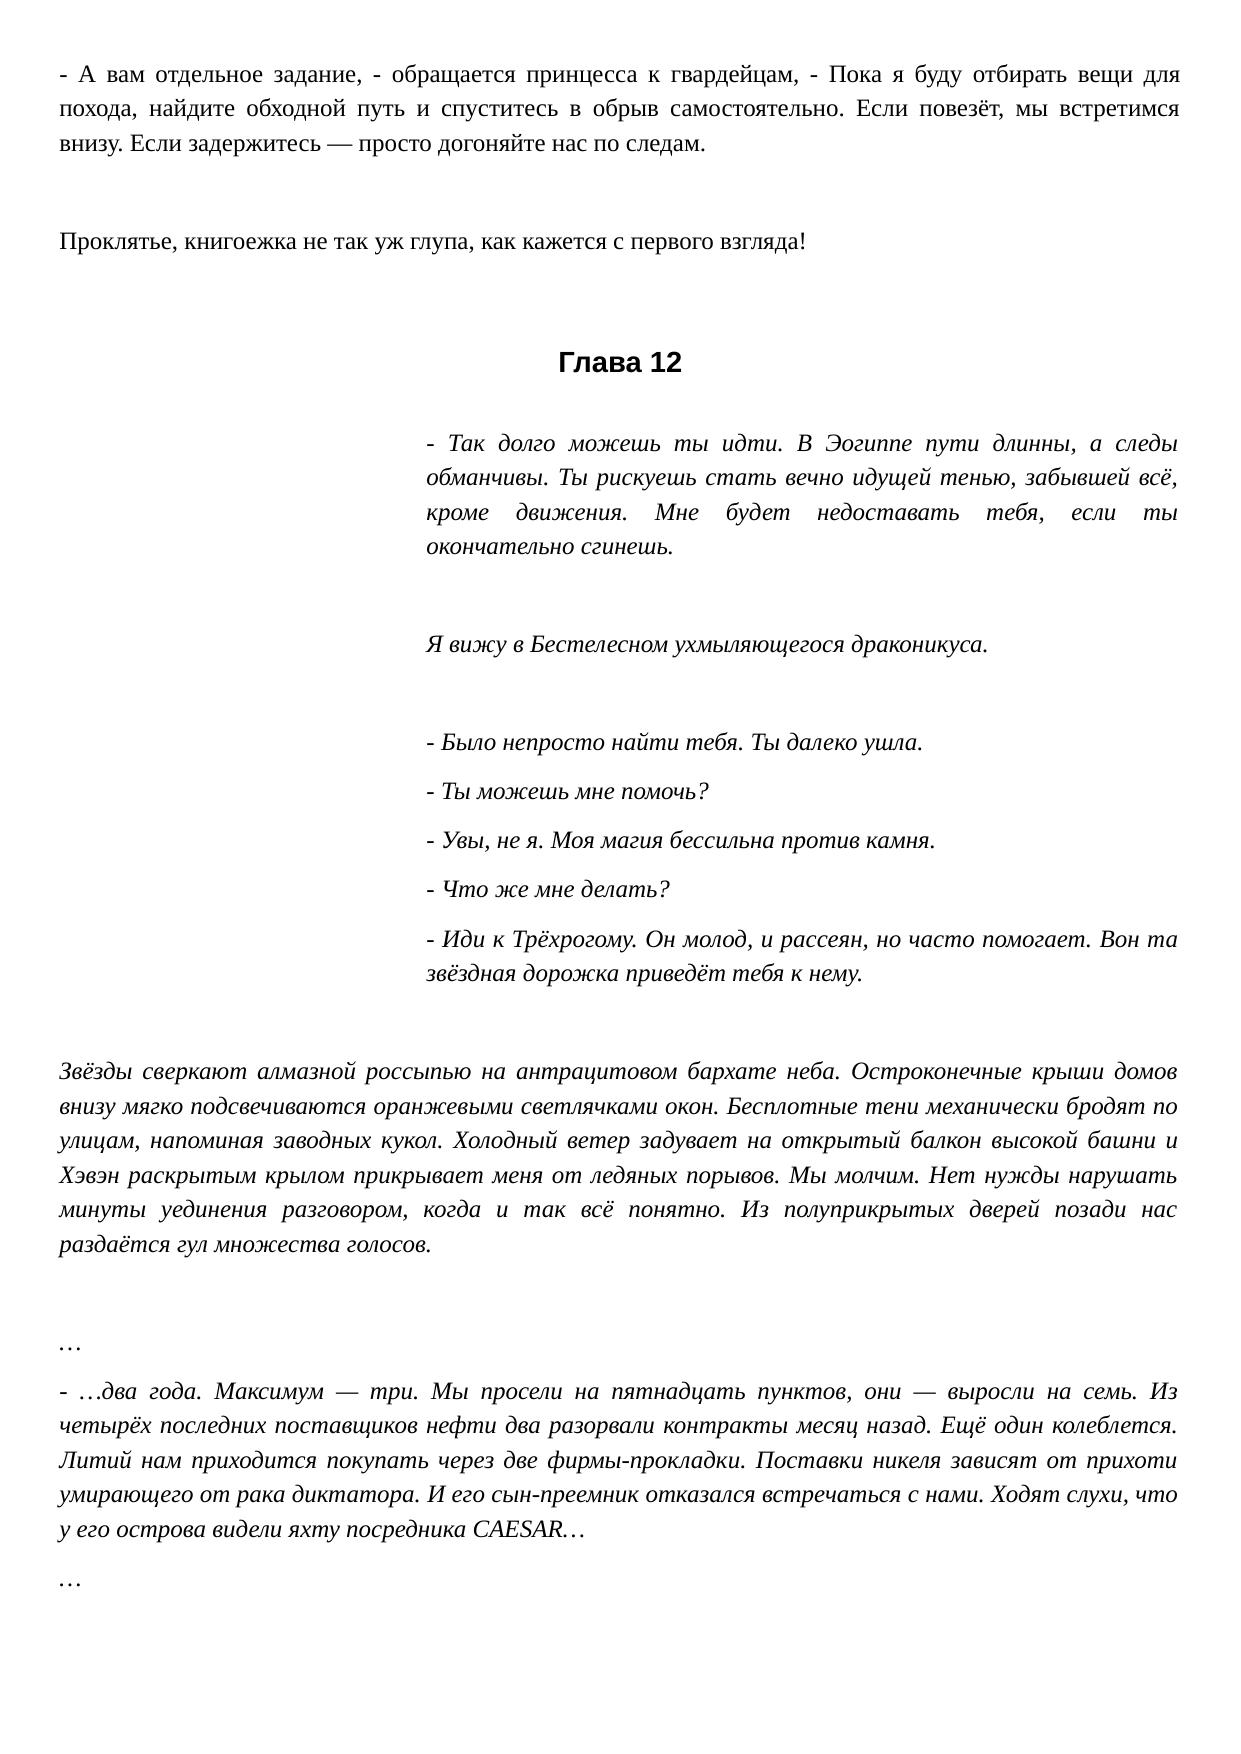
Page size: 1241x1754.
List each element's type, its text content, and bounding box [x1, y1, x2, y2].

text Проклятье, книгоежка не так уж глупа, как кажется с первого взгляда! [59, 226, 1181, 255]
text - Ты можешь мне помочь? [426, 776, 1181, 805]
text - А вам отдельное задание, - обращается принцесса к гвардейцам, - Пока я буду отбирать вещи для похода, найдите обходной путь и спуститесь в обрыв самостоятельно. Если повезёт, мы встретимся внизу. Если задержитесь — просто догоняйте нас по следам. [59, 59, 1181, 157]
text Я вижу в Бестелесном ухмыляющегося драконикуса. [426, 629, 1181, 658]
text … [59, 1327, 1181, 1356]
text - Так долго можешь ты идти. В Эогиппе пути длинны, а следы обманчивы. Ты рискуешь стать вечно идущей тенью, забывшей всё, кроме движения. Мне будет недоставать тебя, если ты окончательно сгинешь. [426, 428, 1181, 560]
text - …два года. Максимум — три. Мы просели на пятнадцать пунктов, они — выросли на семь. Из четырёх последних поставщиков нефти два разорвали контракты месяц назад. Ещё один колеблется. Литий нам приходится покупать через две фирмы-прокладки. Поставки никеля зависят от прихоти умирающего от рака диктатора. И его сын-преемник отказался встречаться с нами. Ходят слухи, что у его острова видели яхту посредника CAESAR… [59, 1376, 1181, 1542]
text Звёзды сверкают алмазной россыпью на антрацитовом бархате неба. Остроконечные крыши домов внизу мягко подсвечиваются оранжевыми светлячками окон. Бесплотные тени механически бродят по улицам, напоминая заводных кукол. Холодный ветер задувает на открытый балкон высокой башни и Хэвэн раскрытым крылом прикрывает меня от ледяных порывов. Мы молчим. Нет нужды нарушать минуты уединения разговором, когда и так всё понятно. Из полуприкрытых дверей позади нас раздаётся гул множества голосов. [59, 1056, 1181, 1257]
text - Было непросто найти тебя. Ты далеко ушла. [426, 727, 1181, 756]
subtitle Глава 12 [59, 345, 1181, 379]
text - Иди к Трёхрогому. Он молод, и рассеян, но часто помогает. Вон та звёздная дорожка приведёт тебя к нему. [426, 924, 1181, 987]
text - Увы, не я. Моя магия бессильна против камня. [426, 826, 1181, 854]
text - Что же мне делать? [426, 874, 1181, 903]
text … [59, 1563, 1181, 1592]
